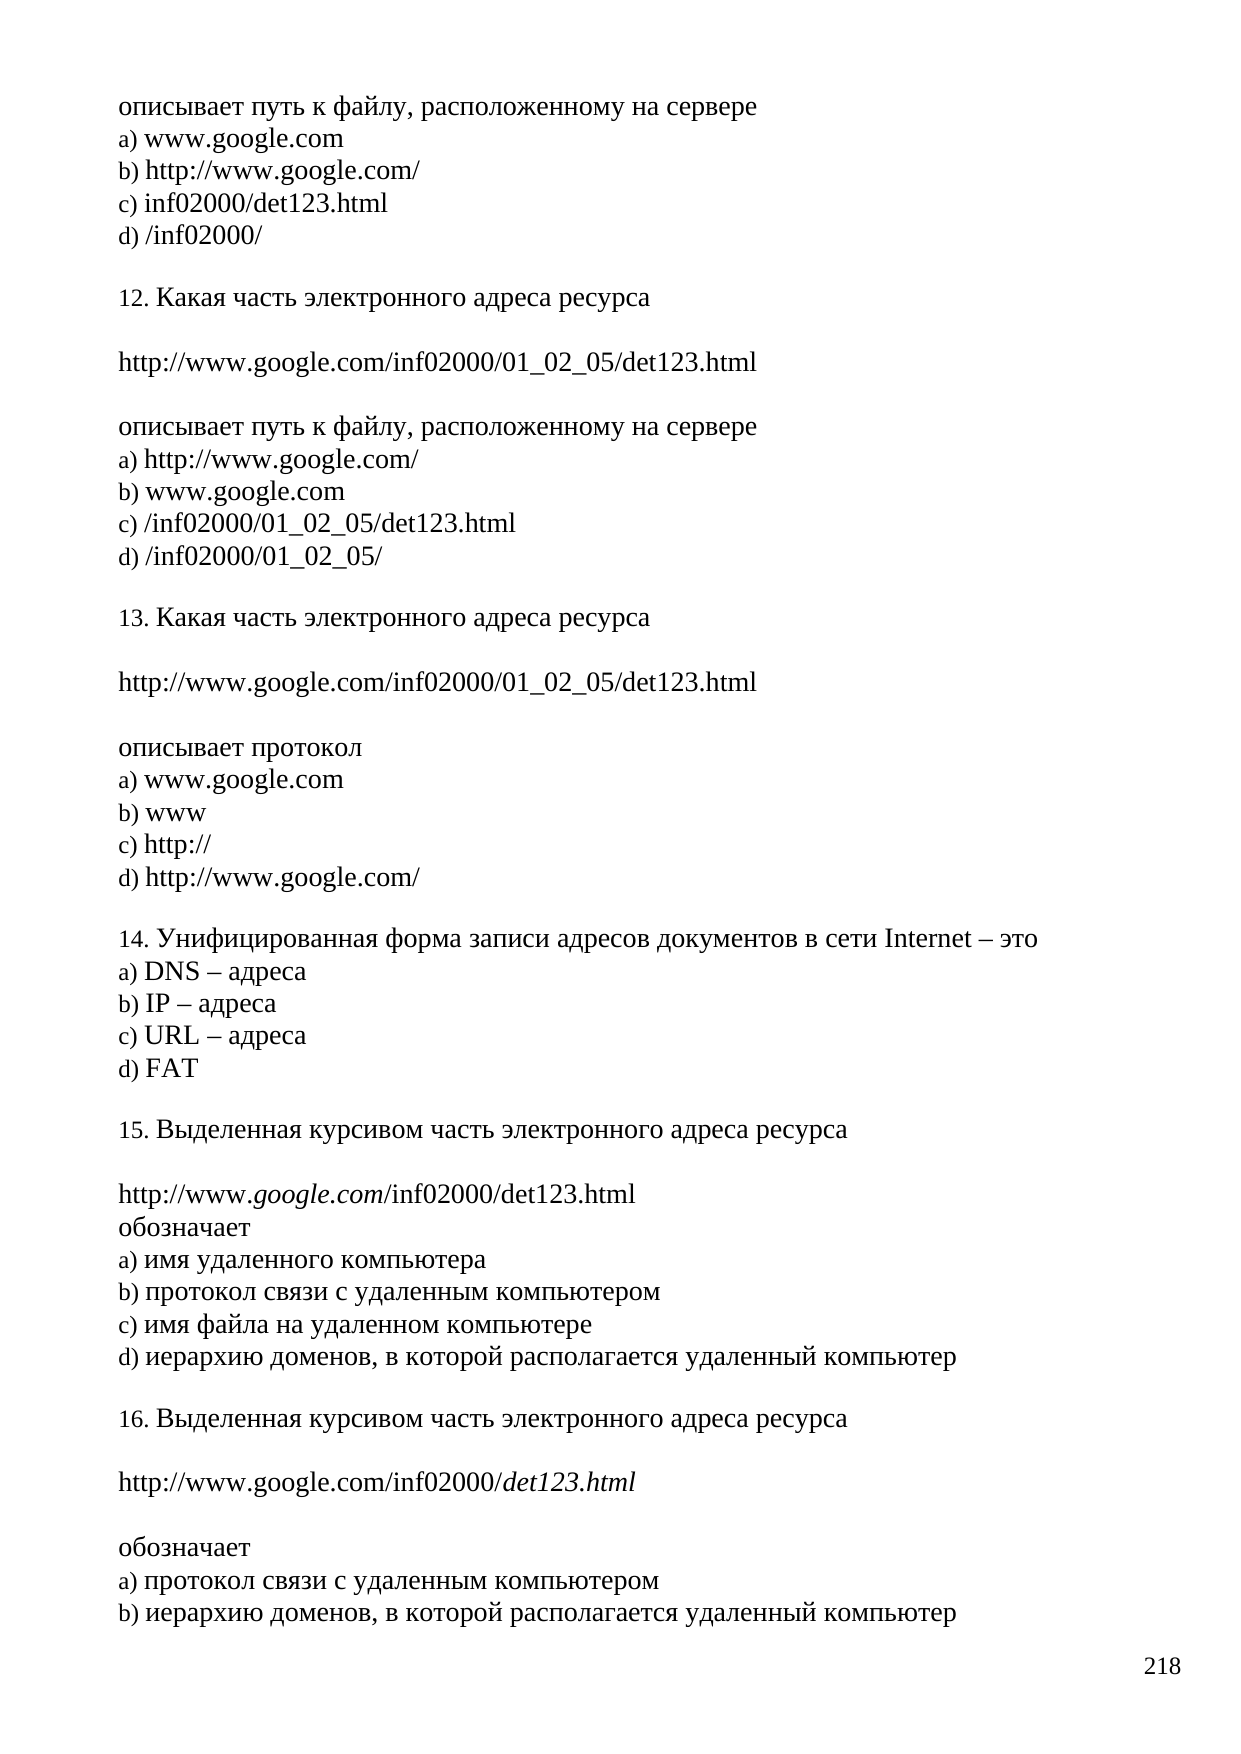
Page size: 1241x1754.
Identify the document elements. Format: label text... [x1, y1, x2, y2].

text описывает путь к файлу, расположенному на сервере a) www.google.com b) http://www.google.com/ c) inf02000/det123.html d) /inf02000/ [118, 89, 1181, 251]
text 15. Выделенная курсивом часть электронного адреса ресурса http://www.google.com/inf02000/det123.html обозначает a) имя удаленного компьютера b) протокол связи с удаленным компьютером c) имя файла на удаленном компьютере d) иерархию доменов, в которой располагается удаленный компьютер [118, 1112, 1181, 1372]
text 14. Унифицированная форма записи адресов документов в сети Internet – это a) DNS – адреса b) IP – адреса c) URL – адреса d) FAT [118, 921, 1181, 1083]
text 13. Какая часть электронного адреса ресурса http://www.google.com/inf02000/01_02_05/det123.html описывает протокол a) www.google.com b) www c) http:// d) http://www.google.com/ [118, 601, 1181, 892]
text 12. Какая часть электронного адреса ресурса http://www.google.com/inf02000/01_02_05/det123.html описывает путь к файлу, расположенному на сервере a) http://www.google.com/ b) www.google.com c) /inf02000/01_02_05/det123.html d) /inf02000/01_02_05/ [118, 280, 1181, 571]
text 16. Выделенная курсивом часть электронного адреса ресурса http://www.google.com/inf02000/det123.html обозначает a) протокол связи с удаленным компьютером b) иерархию доменов, в которой располагается удаленный компьютер [118, 1401, 1181, 1627]
